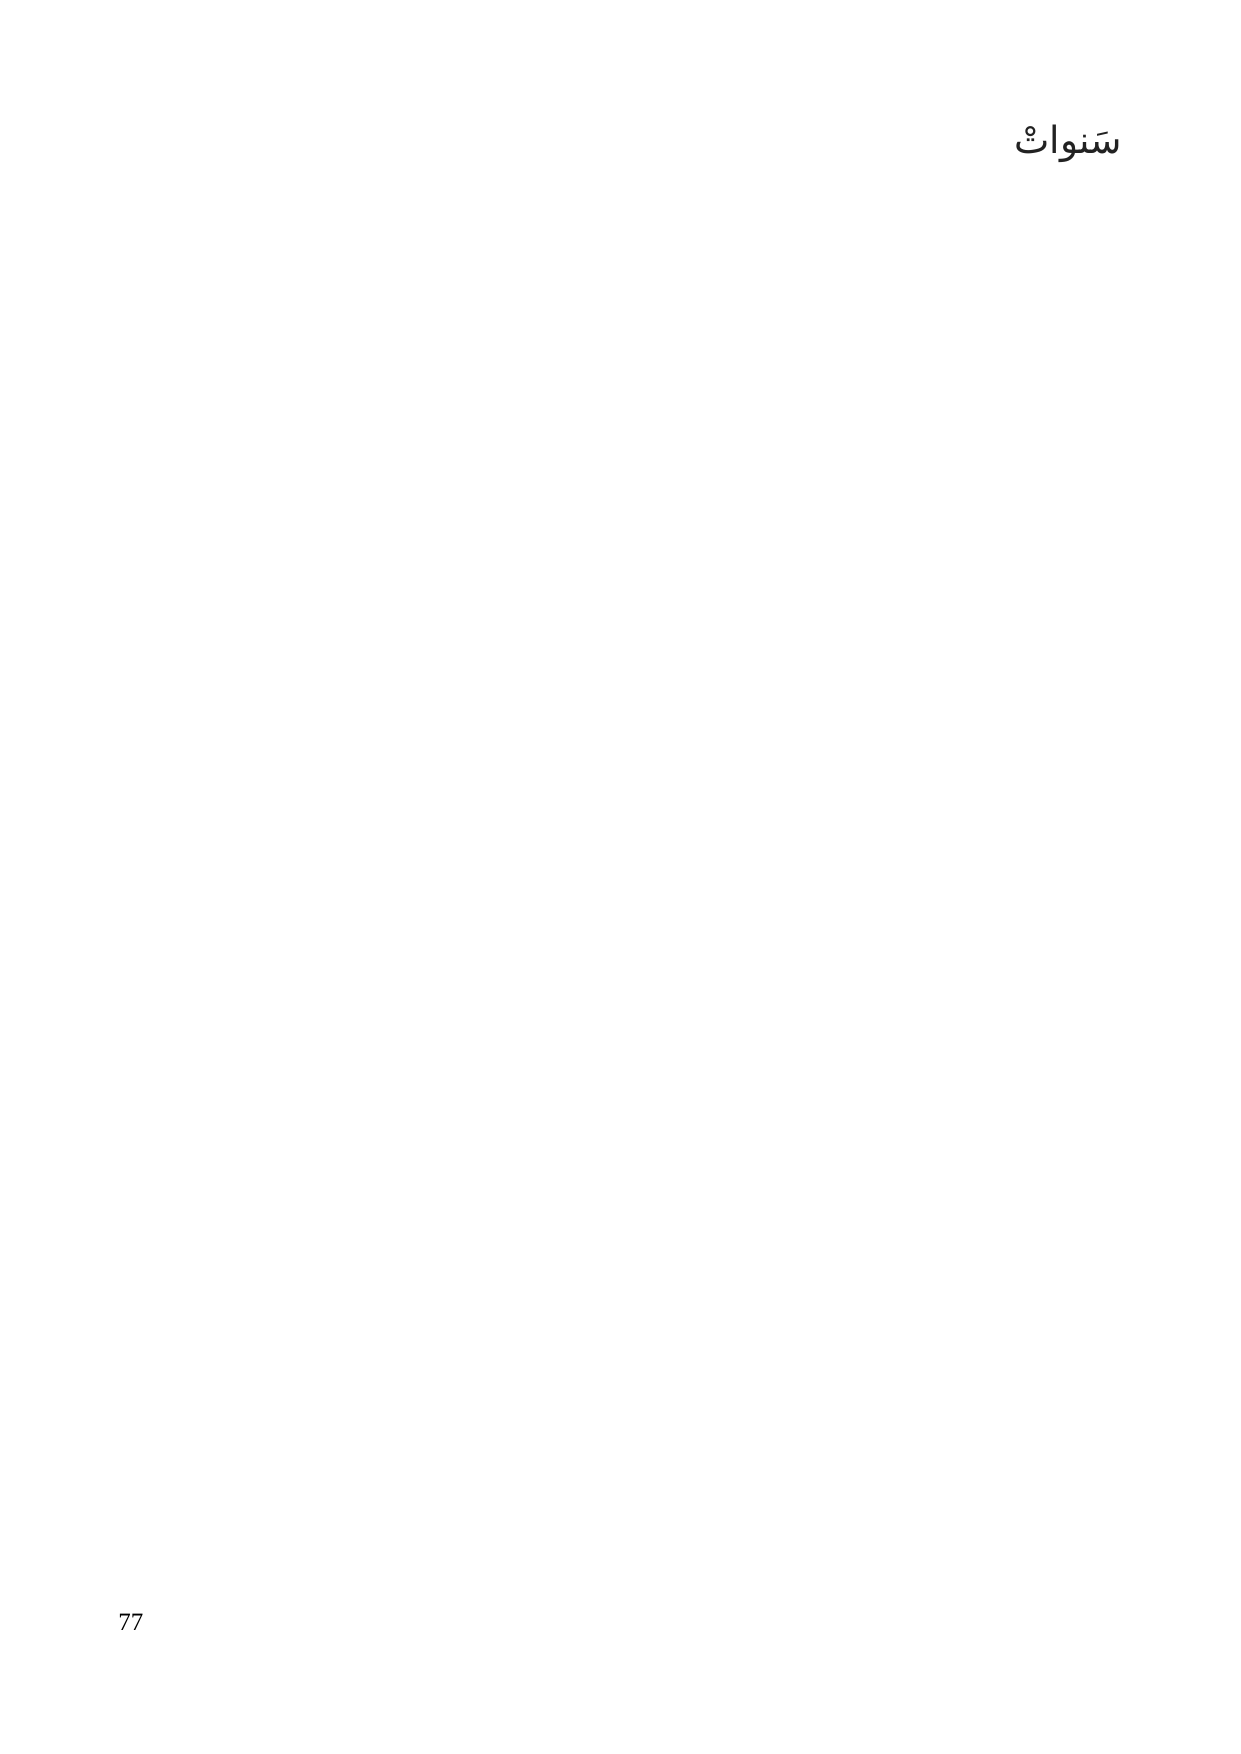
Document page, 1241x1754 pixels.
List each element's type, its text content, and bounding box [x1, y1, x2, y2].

text سَنواتْ [118, 118, 1122, 161]
